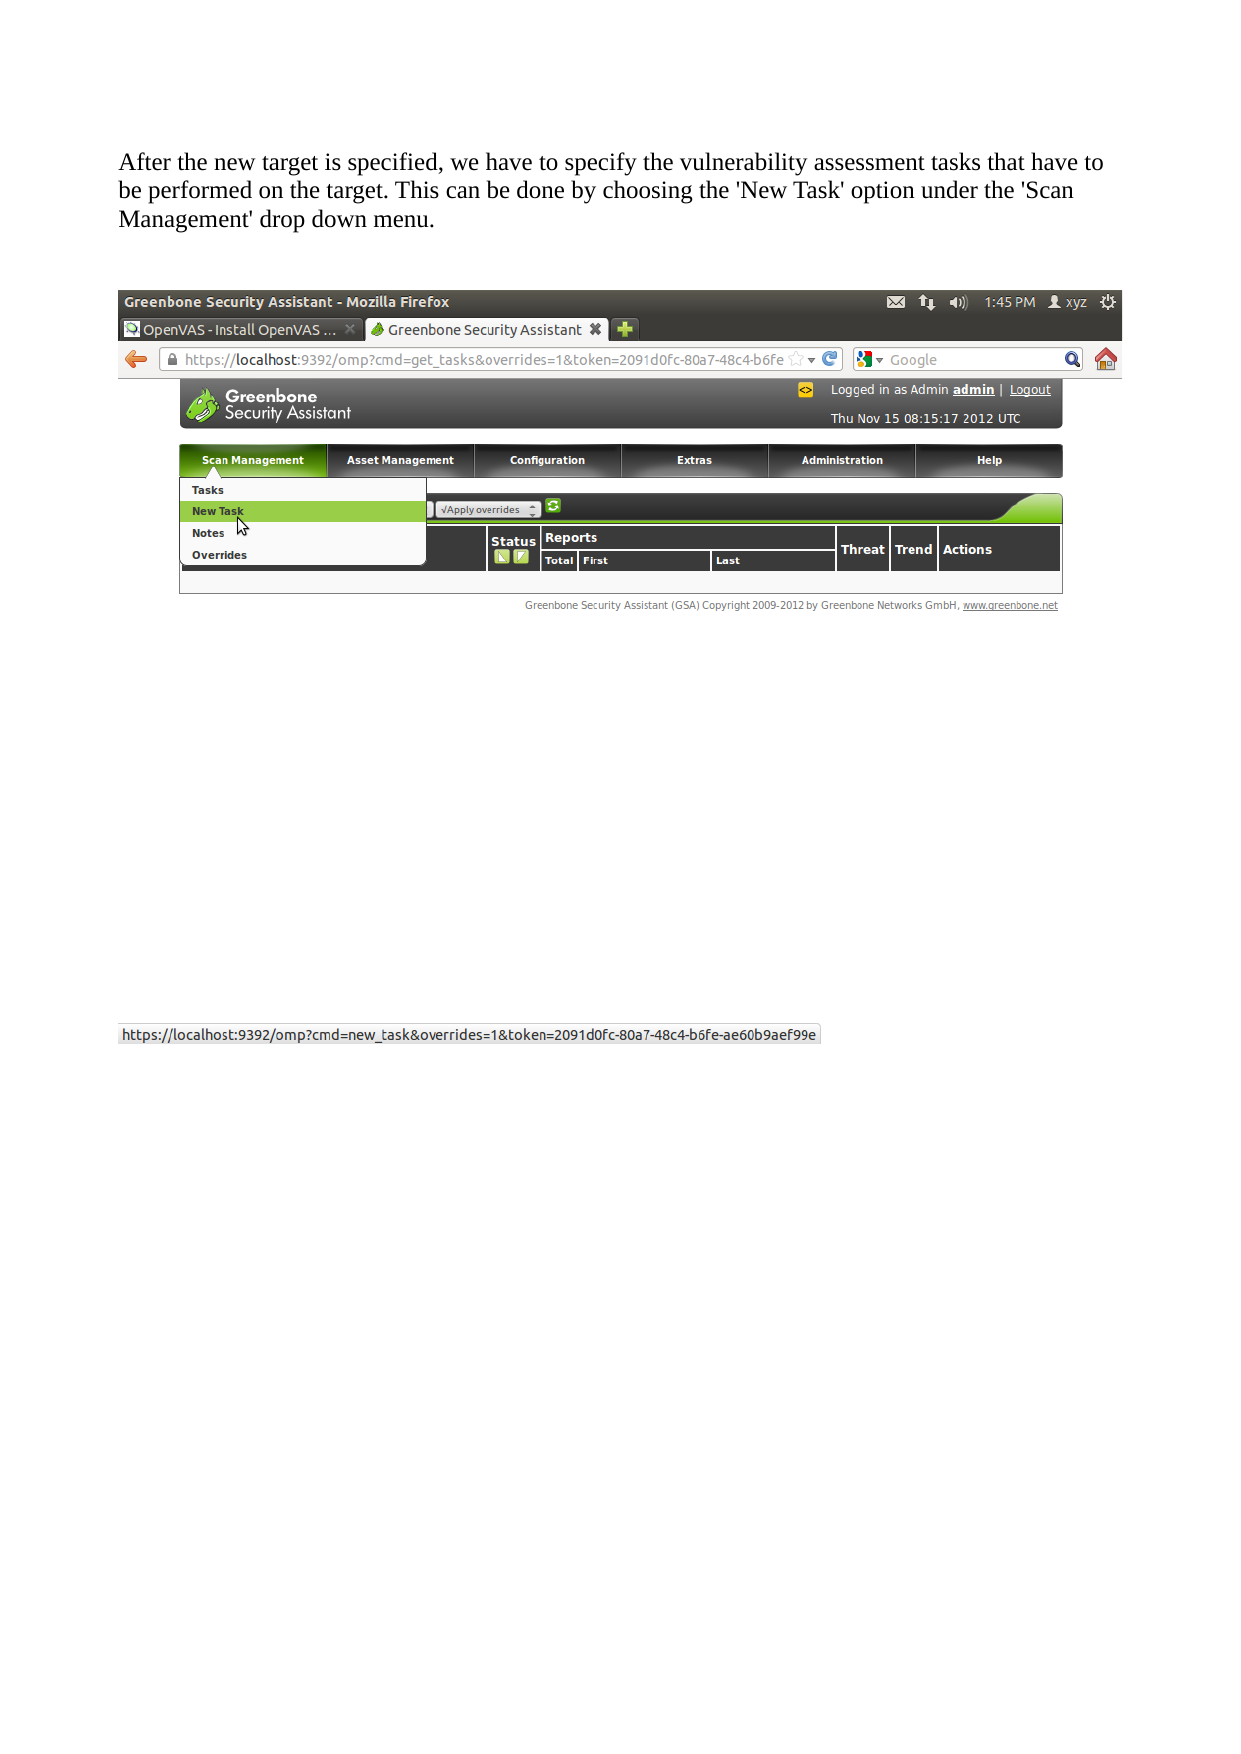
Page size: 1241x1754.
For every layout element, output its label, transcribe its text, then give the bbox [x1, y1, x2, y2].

text After the new target is specified, we have to specify the vulnerability assessment tasks that have to be performed on the target. This can be done by choosing the 'New Task' option under the 'Scan Management' drop down menu. [118, 147, 1122, 233]
picture [118, 290, 1123, 1044]
